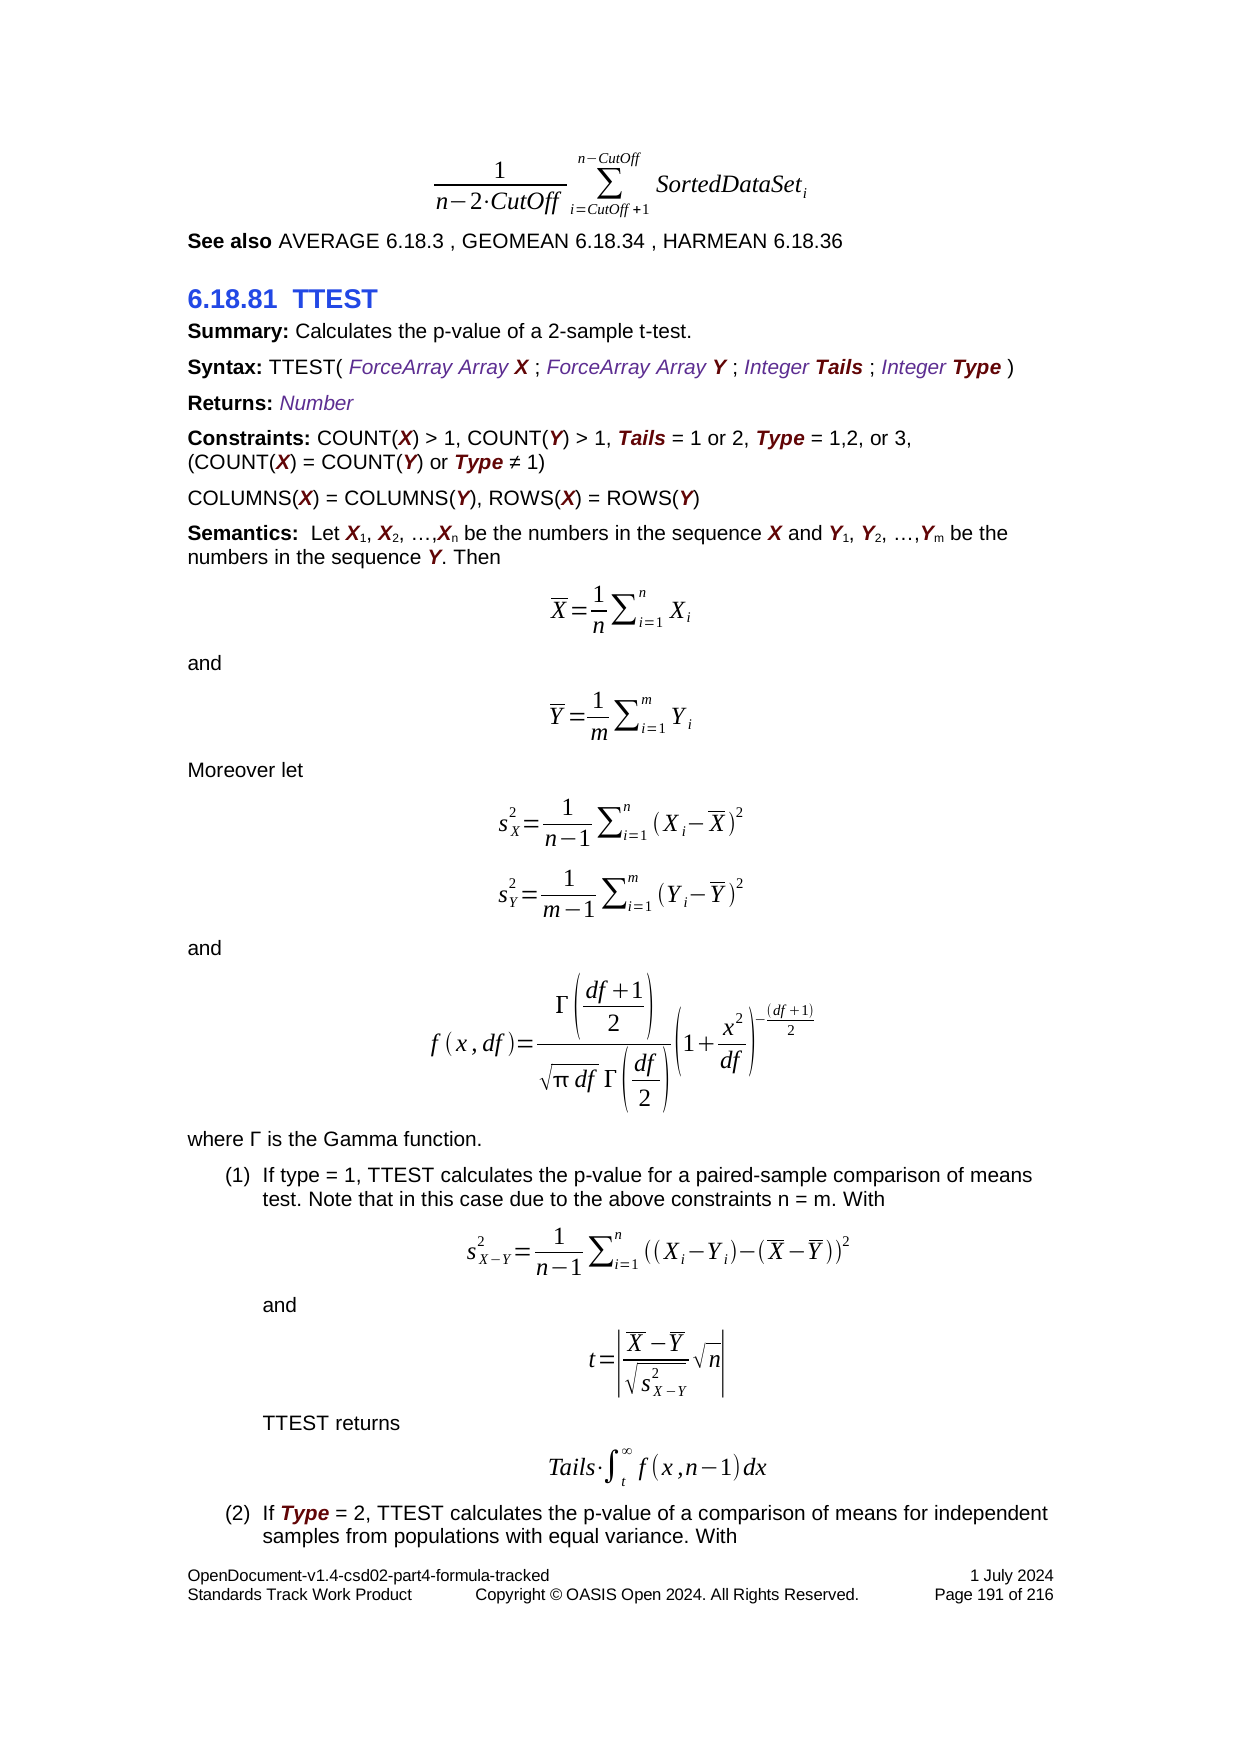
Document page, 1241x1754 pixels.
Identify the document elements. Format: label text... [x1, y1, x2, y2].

subtitle TTEST [187, 284, 1053, 314]
text COLUMNS(X) = COLUMNS(Y), ROWS(X) = ROWS(Y) [187, 486, 1053, 509]
text Summary: Calculates the p-value of a 2-sample t-test. [187, 320, 1053, 343]
text Semantics: Let X1, X2, …,Xn be the numbers in the sequence X and Y1, Y2, …,Ym be the numbers in the sequence Y. Then [187, 522, 1053, 569]
text where Γ is the Gamma function. [187, 1128, 1053, 1151]
text and [187, 652, 1053, 675]
text Syntax: TTEST( ForceArray Array X ; ForceArray Array Y ; Integer Tails ; Integer Type ) [187, 356, 1053, 379]
text and [187, 936, 1053, 959]
list TTEST returns [225, 1412, 1053, 1435]
text Returns: Number [187, 391, 1053, 415]
list and [225, 1293, 1053, 1317]
text Moreover let [187, 758, 1053, 782]
text Constraints: COUNT(X) > 1, COUNT(Y) > 1, Tails = 1 or 2, Type = 1,2, or 3, (COUNT(X) = COUNT(Y) or Type ≠ 1) [187, 427, 1053, 474]
list If Type = 2, TTEST calculates the p-value of a comparison of means for independent samples from populations with equal variance. With [225, 1501, 1053, 1548]
list If type = 1, TTEST calculates the p-value for a paired-sample comparison of means test. Note that in this case due to the above constraints n = m. With [225, 1163, 1053, 1211]
text See also AVERAGE 6.18.3 , GEOMEAN 6.18.34 , HARMEAN 6.18.36 [187, 229, 1053, 253]
